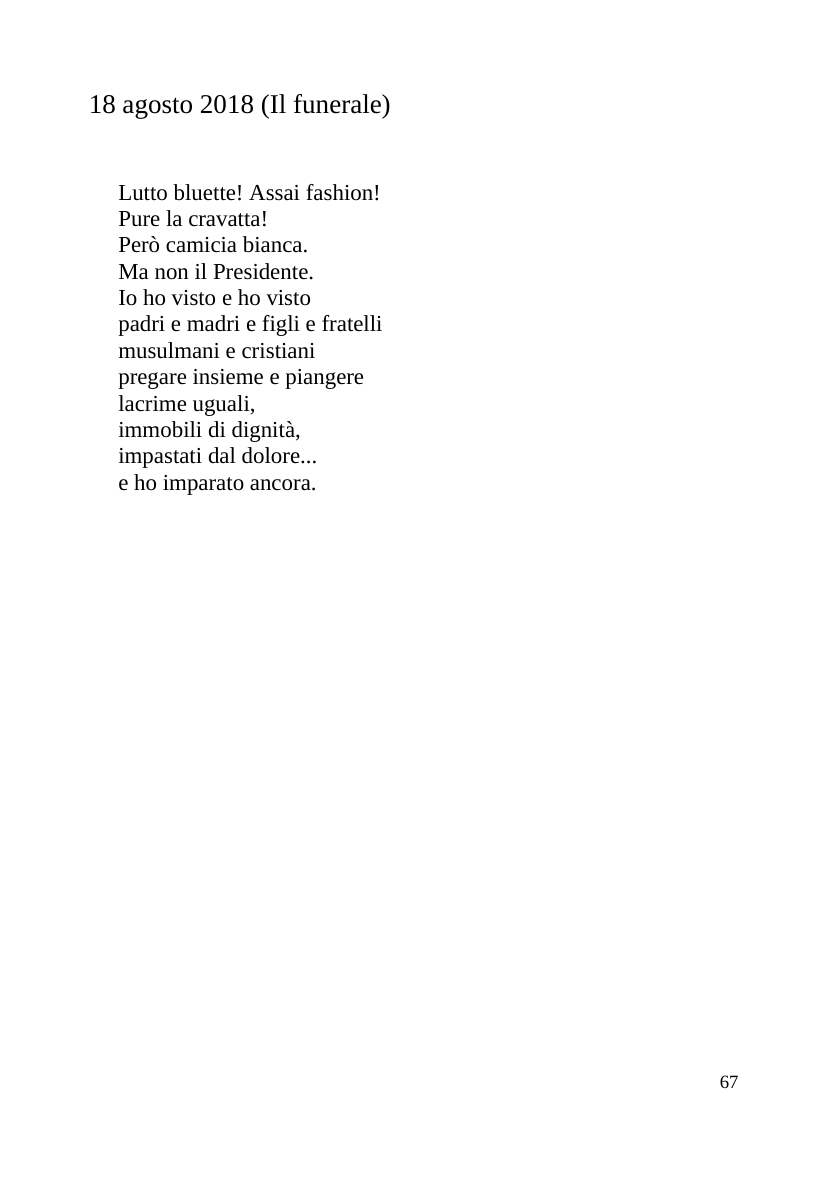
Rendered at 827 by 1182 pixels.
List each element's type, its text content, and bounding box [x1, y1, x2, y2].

text Lutto bluette! Assai fashion! [118, 179, 738, 205]
text pregare insieme e piangere [118, 363, 738, 389]
text Però camicia bianca. [118, 231, 738, 258]
text immobili di dignità, [118, 416, 738, 442]
text padri e madri e figli e fratelli [118, 311, 738, 337]
text e ho imparato ancora. [118, 469, 738, 495]
text Ma non il Presidente. [118, 258, 738, 284]
text lacrime uguali, [118, 389, 738, 416]
text musulmani e cristiani [118, 337, 738, 363]
text 18 agosto 2018 (Il funerale) [88, 88, 738, 120]
text impastati dal dolore... [118, 442, 738, 469]
text Pure la cravatta! [118, 205, 738, 231]
text Io ho visto e ho visto [118, 284, 738, 311]
